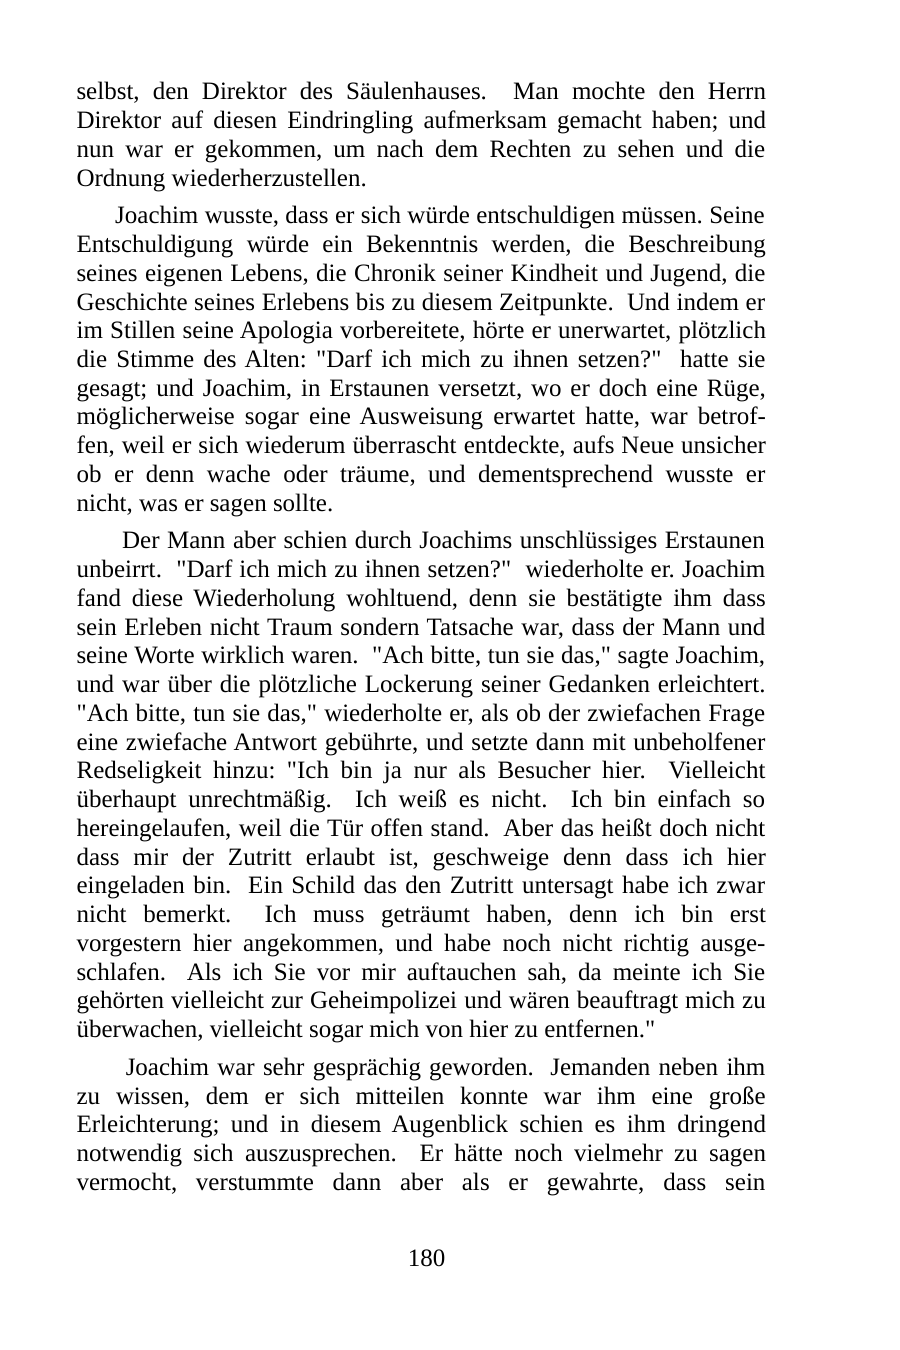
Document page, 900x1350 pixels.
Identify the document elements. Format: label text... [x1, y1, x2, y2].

text Joachim wusste, dass er sich würde entschuldigen müssen. Seine Entschuldigung würde ein Bekenntnis werden, die Beschreibung seines eigenen Lebens, die Chronik seiner Kindheit und Jugend, die Geschichte seines Erlebens bis zu diesem Zeitpunkte. Und indem er im Stillen seine Apologia vorbereitete, hörte er unerwartet, plötzlich die Stimme des Alten: "Darf ich mich zu ihnen setzen?" hatte sie gesagt; und Joachim, in Erstaunen versetzt, wo er doch eine Rüge, möglicherweise sogar eine Ausweisung erwartet hatte, war betrof-fen, weil er sich wiederum überrascht entdeckte, aufs Neue unsicher ob er denn wache oder träume, und dementsprechend wusste er nicht, was er sagen sollte. [76, 200, 766, 517]
text Joachim war sehr gesprächig geworden. Jemanden neben ihm zu wissen, dem er sich mitteilen konnte war ihm eine große Erleichterung; und in diesem Augenblick schien es ihm dringend notwendig sich auszusprechen. Er hätte noch vielmehr zu sagen vermocht, verstummte dann aber als er gewahrte, dass sein [76, 1052, 766, 1196]
text selbst, den Direktor des Säulenhauses. Man mochte den Herrn Direktor auf diesen Eindringling aufmerksam gemacht haben; und nun war er gekommen, um nach dem Rechten zu sehen und die Ordnung wiederherzustellen. [76, 76, 766, 191]
text Der Mann aber schien durch Joachims unschlüssiges Erstaunen unbeirrt. "Darf ich mich zu ihnen setzen?" wiederholte er. Joachim fand diese Wiederholung wohltuend, denn sie bestätigte ihm dass sein Erleben nicht Traum sondern Tatsache war, dass der Mann und seine Worte wirklich waren. "Ach bitte, tun sie das," sagte Joachim, und war über die plötzliche Lockerung seiner Gedanken erleichtert. "Ach bitte, tun sie das," wiederholte er, als ob der zwiefachen Frage eine zwiefache Antwort gebührte, und setzte dann mit unbeholfener Redseligkeit hinzu: "Ich bin ja nur als Besucher hier. Vielleicht überhaupt unrechtmäßig. Ich weiß es nicht. Ich bin einfach so hereingelaufen, weil die Tür offen stand. Aber das heißt doch nicht dass mir der Zutritt erlaubt ist, geschweige denn dass ich hier eingeladen bin. Ein Schild das den Zutritt untersagt habe ich zwar nicht bemerkt. Ich muss geträumt haben, denn ich bin erst vorgestern hier angekommen, und habe noch nicht richtig ausge-schlafen. Als ich Sie vor mir auftauchen sah, da meinte ich Sie gehörten vielleicht zur Geheimpolizei und wären beauftragt mich zu überwachen, vielleicht sogar mich von hier zu entfernen." [76, 526, 766, 1043]
